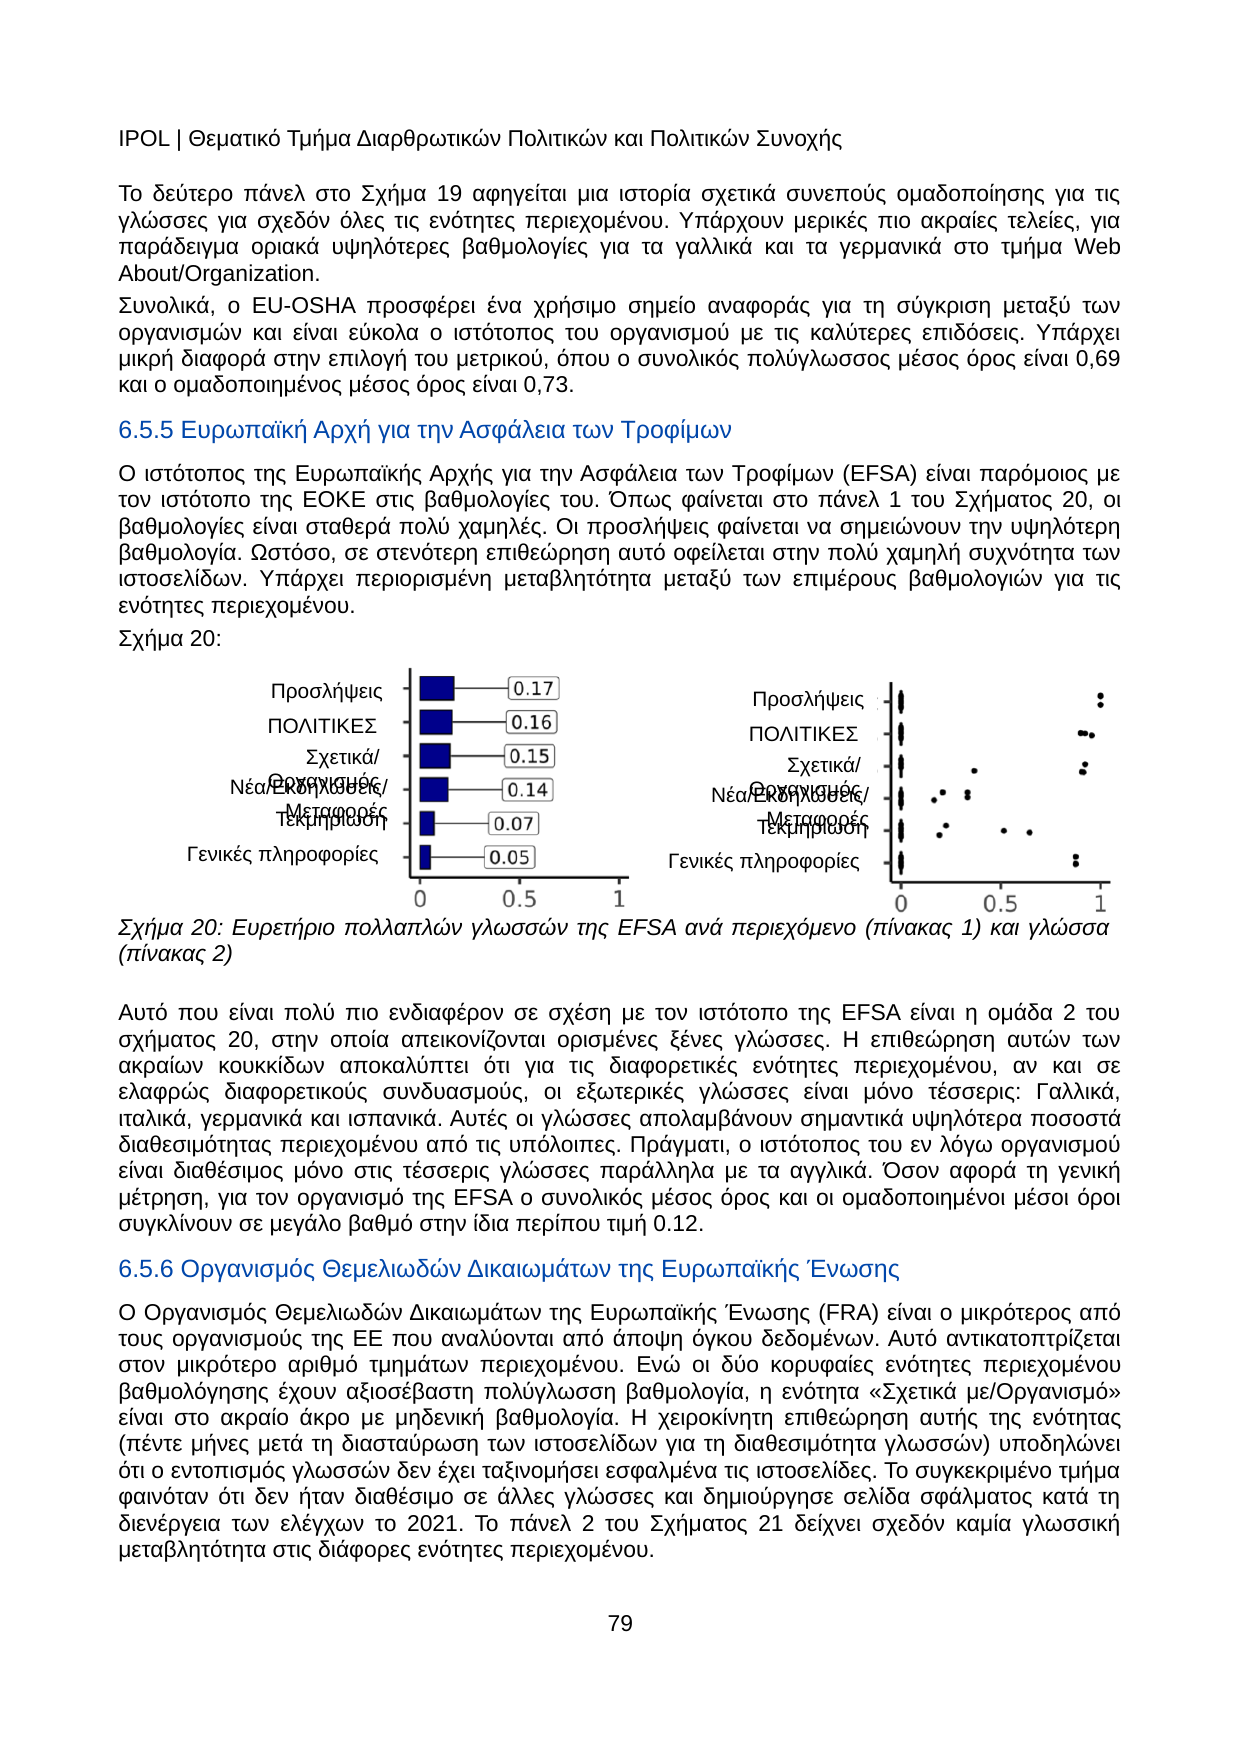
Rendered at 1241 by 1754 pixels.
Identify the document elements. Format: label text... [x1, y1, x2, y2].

text Σχήμα 20: [118, 624, 1122, 651]
text Συνολικά, ο EU-OSHA προσφέρει ένα χρήσιμο σημείο αναφοράς για τη σύγκριση μεταξύ των οργανισμών και είναι εύκολα ο ιστότοπος του οργανισμού με τις καλύτερες επιδόσεις. Υπάρχει μικρή διαφορά στην επιλογή του μετρικού, όπου ο συνολικός πολύγλωσσος μέσος όρος είναι 0,69 και ο ομαδοποιημένος μέσος όρος είναι 0,73. [118, 292, 1122, 398]
text Ο ιστότοπος της Ευρωπαϊκής Αρχής για την Ασφάλεια των Τροφίμων (EFSA) είναι παρόμοιος με τον ιστότοπο της ΕΟΚΕ στις βαθμολογίες του. Όπως φαίνεται στο πάνελ 1 του Σχήματος 20, οι βαθμολογίες είναι σταθερά πολύ χαμηλές. Οι προσλήψεις φαίνεται να σημειώνουν την υψηλότερη βαθμολογία. Ωστόσο, σε στενότερη επιθεώρηση αυτό οφείλεται στην πολύ χαμηλή συχνότητα των ιστοσελίδων. Υπάρχει περιορισμένη μεταβλητότητα μεταξύ των επιμέρους βαθμολογιών για τις ενότητες περιεχομένου. [118, 460, 1122, 618]
subtitle 6.5.6 Οργανισμός Θεμελιωδών Δικαιωμάτων της Ευρωπαϊκής Ένωσης [118, 1254, 1122, 1283]
text Ο Οργανισμός Θεμελιωδών Δικαιωμάτων της Ευρωπαϊκής Ένωσης (FRA) είναι ο μικρότερος από τους οργανισμούς της ΕΕ που αναλύονται από άποψη όγκου δεδομένων. Αυτό αντικατοπτρίζεται στον μικρότερο αριθμό τμημάτων περιεχομένου. Ενώ οι δύο κορυφαίες ενότητες περιεχομένου βαθμολόγησης έχουν αξιοσέβαστη πολύγλωσση βαθμολογία, η ενότητα «Σχετικά με/Οργανισμό» είναι στο ακραίο άκρο με μηδενική βαθμολογία. Η χειροκίνητη επιθεώρηση αυτής της ενότητας (πέντε μήνες μετά τη διασταύρωση των ιστοσελίδων για τη διαθεσιμότητα γλωσσών) υποδηλώνει ότι ο εντοπισμός γλωσσών δεν έχει ταξινομήσει εσφαλμένα τις ιστοσελίδες. Το συγκεκριμένο τμήμα φαινόταν ότι δεν ήταν διαθέσιμο σε άλλες γλώσσες και δημιούργησε σελίδα σφάλματος κατά τη διενέργεια των ελέγχων το 2021. Το πάνελ 2 του Σχήματος 21 δείχνει σχεδόν καμία γλωσσική μεταβλητότητα στις διάφορες ενότητες περιεχομένου. [118, 1299, 1122, 1562]
text Αυτό που είναι πολύ πιο ενδιαφέρον σε σχέση με τον ιστότοπο της EFSA είναι η ομάδα 2 του σχήματος 20, στην οποία απεικονίζονται ορισμένες ξένες γλώσσες. Η επιθεώρηση αυτών των ακραίων κουκκίδων αποκαλύπτει ότι για τις διαφορετικές ενότητες περιεχομένου, αν και σε ελαφρώς διαφορετικούς συνδυασμούς, οι εξωτερικές γλώσσες είναι μόνο τέσσερις: Γαλλικά, ιταλικά, γερμανικά και ισπανικά. Αυτές οι γλώσσες απολαμβάνουν σημαντικά υψηλότερα ποσοστά διαθεσιμότητας περιεχομένου από τις υπόλοιπες. Πράγματι, ο ιστότοπος του εν λόγω οργανισμού είναι διαθέσιμος μόνο στις τέσσερις γλώσσες παράλληλα με τα αγγλικά. Όσον αφορά τη γενική μέτρηση, για τον οργανισμό της EFSA ο συνολικός μέσος όρος και οι ομαδοποιημένοι μέσοι όροι συγκλίνουν σε μεγάλο βαθμό στην ίδια περίπου τιμή 0.12. [118, 999, 1122, 1236]
text Το δεύτερο πάνελ στο Σχήμα 19 αφηγείται μια ιστορία σχετικά συνεπούς ομαδοποίησης για τις γλώσσες για σχεδόν όλες τις ενότητες περιεχομένου. Υπάρχουν μερικές πιο ακραίες τελείες, για παράδειγμα οριακά υψηλότερες βαθμολογίες για τα γαλλικά και τα γερμανικά στο τμήμα Web About/Organization. [118, 180, 1122, 286]
picture [399, 660, 634, 911]
subtitle 6.5.5 Ευρωπαϊκή Αρχή για την Ασφάλεια των Τροφίμων [118, 416, 1122, 444]
text Σχήμα 20: Ευρετήριο πολλαπλών γλωσσών της EFSA ανά περιεχόμενο (πίνακας 1) και γλώσσα (πίνακας 2) [118, 914, 1111, 966]
picture [877, 671, 1111, 914]
